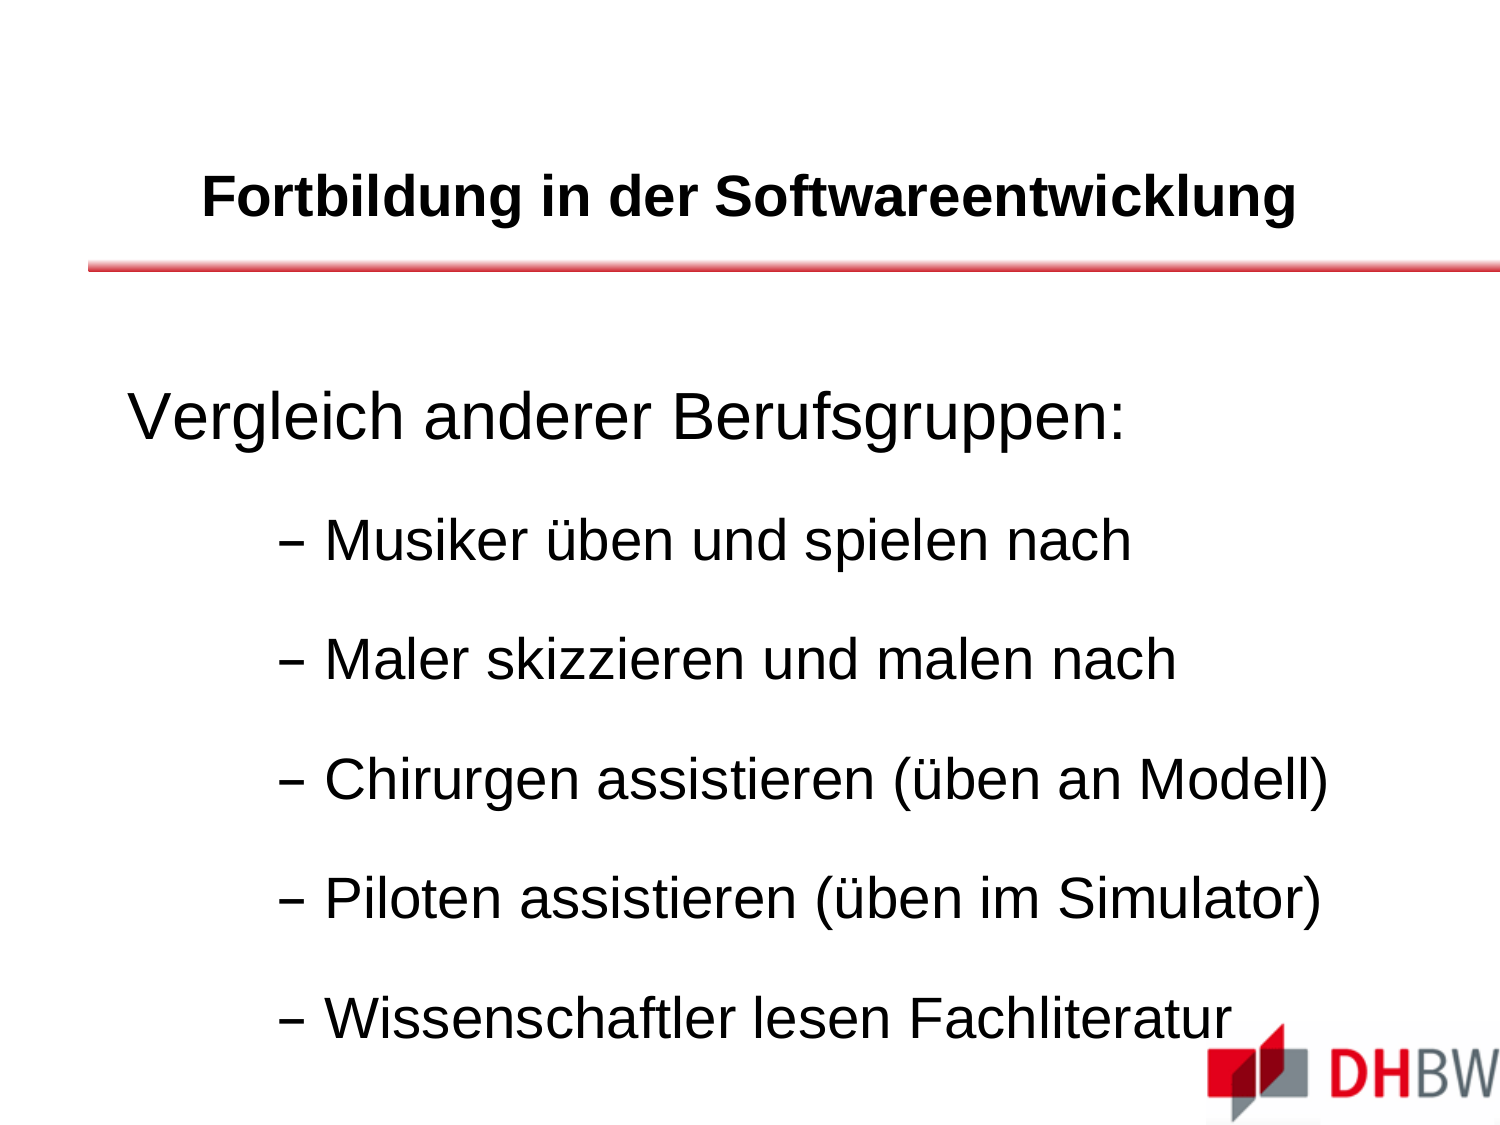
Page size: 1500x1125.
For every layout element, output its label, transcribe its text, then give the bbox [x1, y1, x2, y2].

title Fortbildung in der Softwareentwicklung [112, 20, 1388, 367]
list Vergleich anderer Berufsgruppen: Musiker üben und spielen nach Maler skizzieren und malen nach Chirurgen assistieren (üben an Modell) Piloten assistieren (üben im Simulator) Wissenschaftler lesen Fachliteratur [113, 324, 1388, 1058]
picture [1206, 1021, 1500, 1125]
